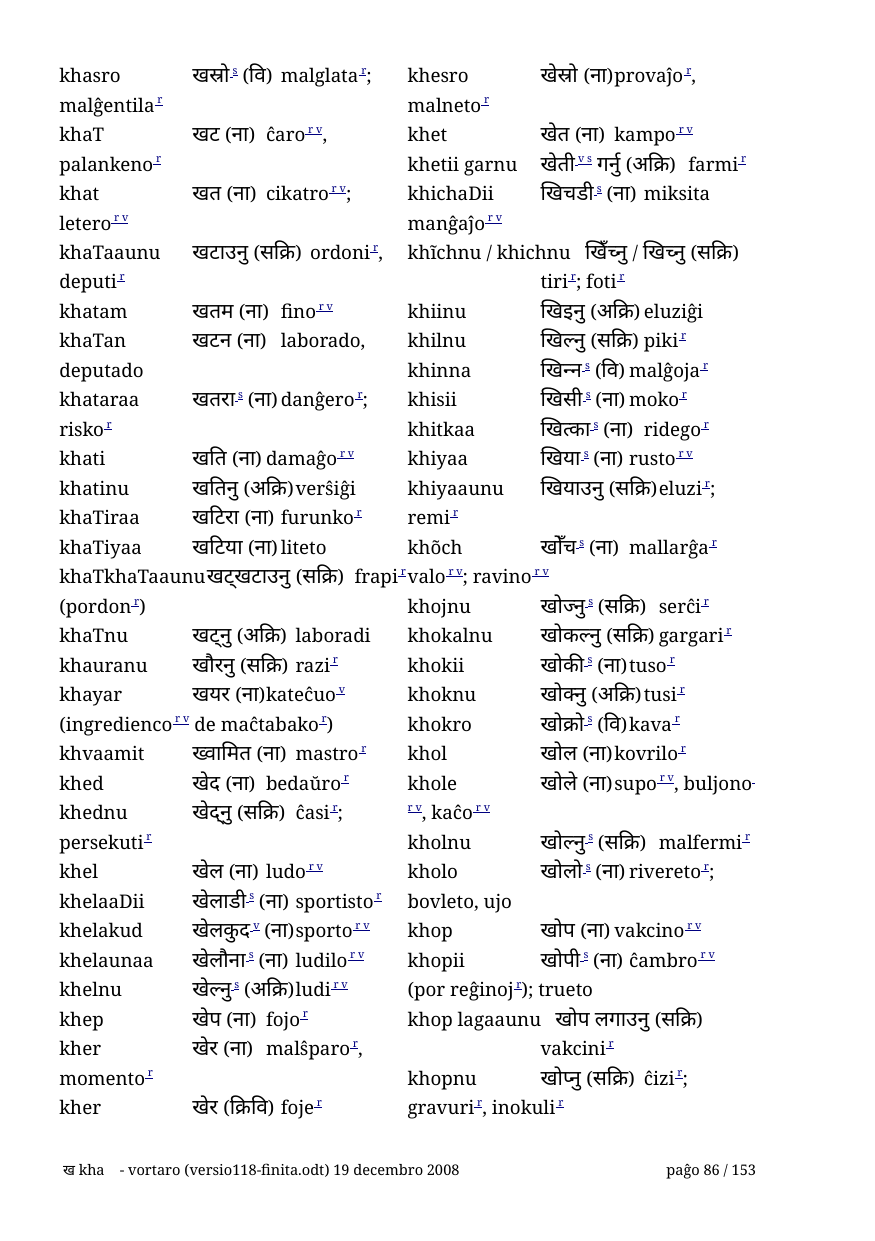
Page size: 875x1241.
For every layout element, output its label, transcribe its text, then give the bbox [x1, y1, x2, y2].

text khõch खोँच s (ना) mallarĝa r valo r v; ravino r v [407, 531, 756, 590]
text khitkaa खित्का s (ना) ridego r [407, 413, 756, 442]
text kholnu खोल्नु s (सक्रि) malfermi r [407, 826, 756, 855]
text khel खेल (ना) ludo r v [59, 855, 407, 884]
text khauranu खौरनु (सक्रि) razi r [59, 649, 407, 678]
text khojnu खोज्नु s (सक्रि) serĉi r [407, 590, 756, 619]
text khiinu खिइनु (अक्रि) eluziĝi [407, 295, 756, 324]
text khat खत (ना) cikatro r v; letero r v [59, 177, 407, 236]
text khatam खतम (ना) fino r v [59, 295, 407, 324]
text khop lagaaunu खोप लगाउनु (सक्रि) vakcini r [407, 1002, 756, 1061]
text khopnu खोप्नु (सक्रि) ĉizi r; gravuri r, inokuli r [407, 1061, 756, 1120]
text khop खोप (ना) vakcino r v [407, 914, 756, 943]
text khaTiyaa खटिया (ना) liteto [59, 531, 407, 560]
text khokii खोकी s (ना) tuso r [407, 649, 756, 678]
text khaTnu खट्नु (अक्रि) laboradi [59, 619, 407, 649]
text khilnu खिल्नु (सक्रि) piki r [407, 324, 756, 354]
text kher खेर (ना) malŝparo r, momento r [59, 1032, 407, 1091]
text khelaaDii खेलाडी s (ना) sportisto r [59, 884, 407, 914]
text khoknu खोक्नु (अक्रि) tusi r [407, 678, 756, 708]
text khokro खोक्रो s (वि) kava r [407, 708, 756, 737]
text khol खोल (ना) kovrilo r [407, 737, 756, 767]
text khesro खेस्रो (ना) provaĵo r, malneto r [407, 59, 756, 118]
text khiyaaunu खियाउनु (सक्रि) eluzi r; remi r [407, 472, 756, 531]
text khelakud खेलकुद v (ना) sporto r v [59, 914, 407, 943]
text khaTaaunu खटाउनु (सक्रि) ordoni r, deputi r [59, 236, 407, 295]
text khisii खिसी s (ना) moko r [407, 383, 756, 413]
text khichaDii खिचडी s (ना) miksita manĝaĵo r v [407, 177, 756, 236]
text kher खेर (क्रिवि) foje r [59, 1091, 407, 1120]
text khaT खट (ना) ĉaro r v, palankeno r [59, 118, 407, 177]
text khelnu खेल्नु s (अक्रि) ludi r v [59, 973, 407, 1002]
text khopii खोपी s (ना) ĉambro r v (por reĝinoj r); trueto [407, 943, 756, 1002]
text khole खोले (ना) supo r v, buljono r v, kaĉo r v [407, 767, 756, 826]
text khayar खयर (ना) kateĉuo v (ingredienco r v de maĉtabako r) [59, 678, 407, 737]
text khaTkhaTaaunu खट्खटाउनु (सक्रि) frapi r (pordon r) [59, 560, 407, 619]
text kholo खोलो s (ना) rivereto r; bovleto, ujo [407, 855, 756, 914]
text khataraa खतरा s (ना) danĝero r; risko r [59, 383, 407, 442]
text khatinu खतिनु (अक्रि) verŝiĝi [59, 472, 407, 501]
text khet खेत (ना) kampo r v [407, 118, 756, 147]
text khep खेप (ना) fojo r [59, 1002, 407, 1032]
text khiyaa खिया s (ना) rusto r v [407, 442, 756, 472]
text khokalnu खोकल्नु (सक्रि) gargari r [407, 619, 756, 649]
text khati खति (ना) damaĝo r v [59, 442, 407, 472]
text khaTiraa खटिरा (ना) furunko r [59, 501, 407, 531]
text khinna खिन्न s (वि) malĝoja r [407, 354, 756, 383]
text khednu खेद्‌नु (सक्रि) ĉasi r; persekuti r [59, 796, 407, 855]
text khaTan खटन (ना) laborado, deputado [59, 324, 407, 383]
text khĩchnu / khichnu खिँच्नु / खिच्नु (सक्रि) tiri r; foti r [407, 236, 756, 295]
text khetii garnu खेती v s गर्नु (अक्रि) farmi r [407, 147, 756, 177]
text khelaunaa खेलौना s (ना) ludilo r v [59, 943, 407, 973]
text khvaamit ख्वामित (ना) mastro r [59, 737, 407, 767]
text khed खेद (ना) bedaŭro r [59, 767, 407, 796]
text khasro खस्रो s (वि) malglata r; malĝentila r [59, 59, 407, 118]
